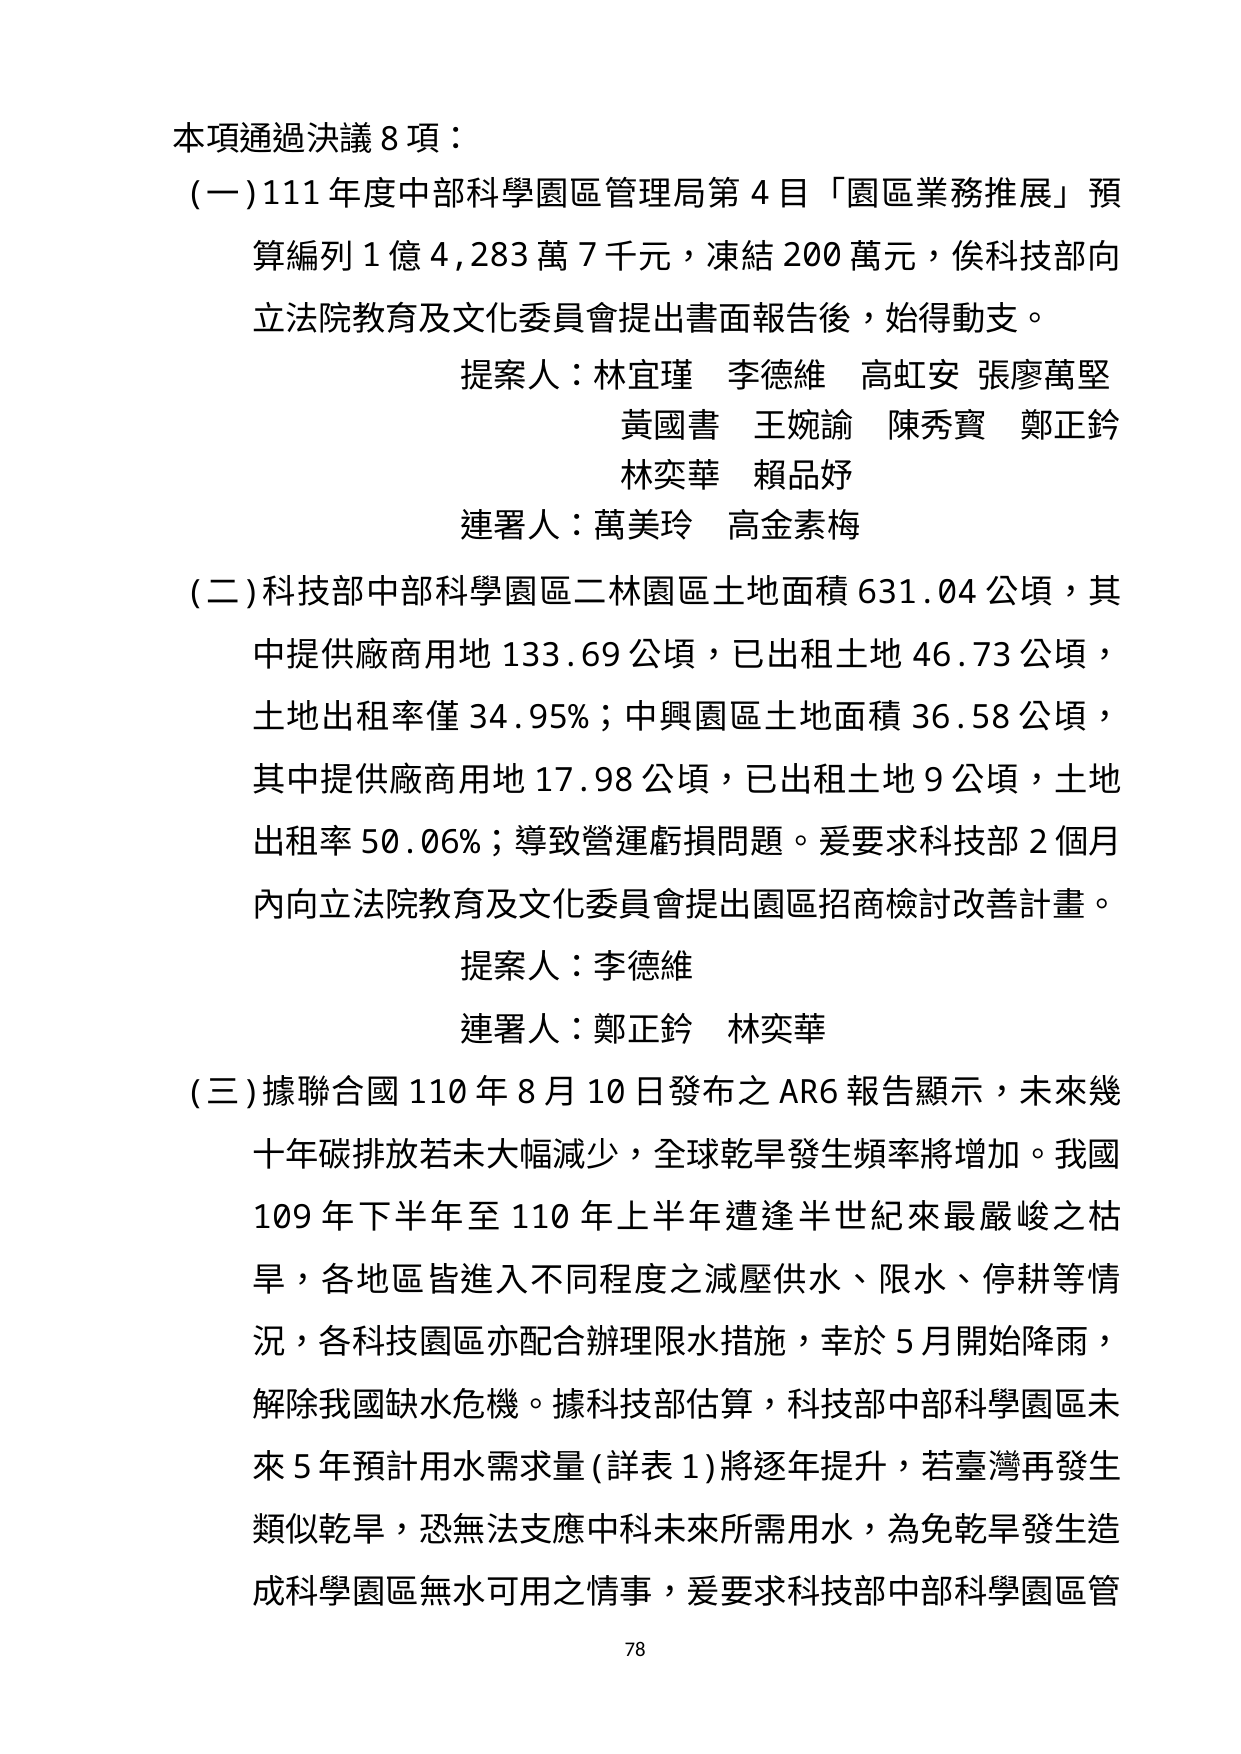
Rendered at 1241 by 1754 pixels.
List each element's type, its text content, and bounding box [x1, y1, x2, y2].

text (二)科技部中部科學園區二林園區土地面積631.04公頃，其中提供廠商用地133.69公頃，已出租土地46.73公頃，土地出租率僅34.95%；中興園區土地面積36.58公頃，其中提供廠商用地17.98公頃，已出租土地9公頃，土地出租率50.06%；導致營運虧損問題。爰要求科技部2個月內向立法院教育及文化委員會提出園區招商檢討改善計畫。 [185, 548, 1122, 923]
text 提案人：林宜瑾 李德維 高虹安 張廖萬堅 [460, 348, 1122, 398]
text 林奕華 賴品妤 [460, 448, 1122, 498]
text (一)111年度中部科學園區管理局第4目「園區業務推展」預算編列1億4,283萬7千元，凍結200萬元，俟科技部向立法院教育及文化委員會提出書面報告後，始得動支。 [185, 160, 1122, 348]
text 黃國書 王婉諭 陳秀寳 鄭正鈐 [460, 398, 1122, 448]
text 連署人：鄭正鈐 林奕華 [460, 985, 1122, 1048]
text (三)據聯合國110年8月10日發布之AR6報告顯示，未來幾十年碳排放若未大幅減少，全球乾旱發生頻率將增加。我國109年下半年至110年上半年遭逢半世紀來最嚴峻之枯旱，各地區皆進入不同程度之減壓供水、限水、停耕等情況，各科技園區亦配合辦理限水措施，幸於5月開始降雨，解除我國缺水危機。據科技部估算，科技部中部科學園區未來5年預計用水需求量(詳表1)將逐年提升，若臺灣再發生類似乾旱，恐無法支應中科未來所需用水，為免乾旱發生造成科學園區無水可用之情事，爰要求科技部中部科學園區管 [185, 1048, 1122, 1610]
text 本項通過決議8項： [173, 112, 1122, 160]
text 連署人：萬美玲 高金素梅 [460, 498, 1122, 548]
text 提案人：李德維 [460, 923, 1122, 985]
